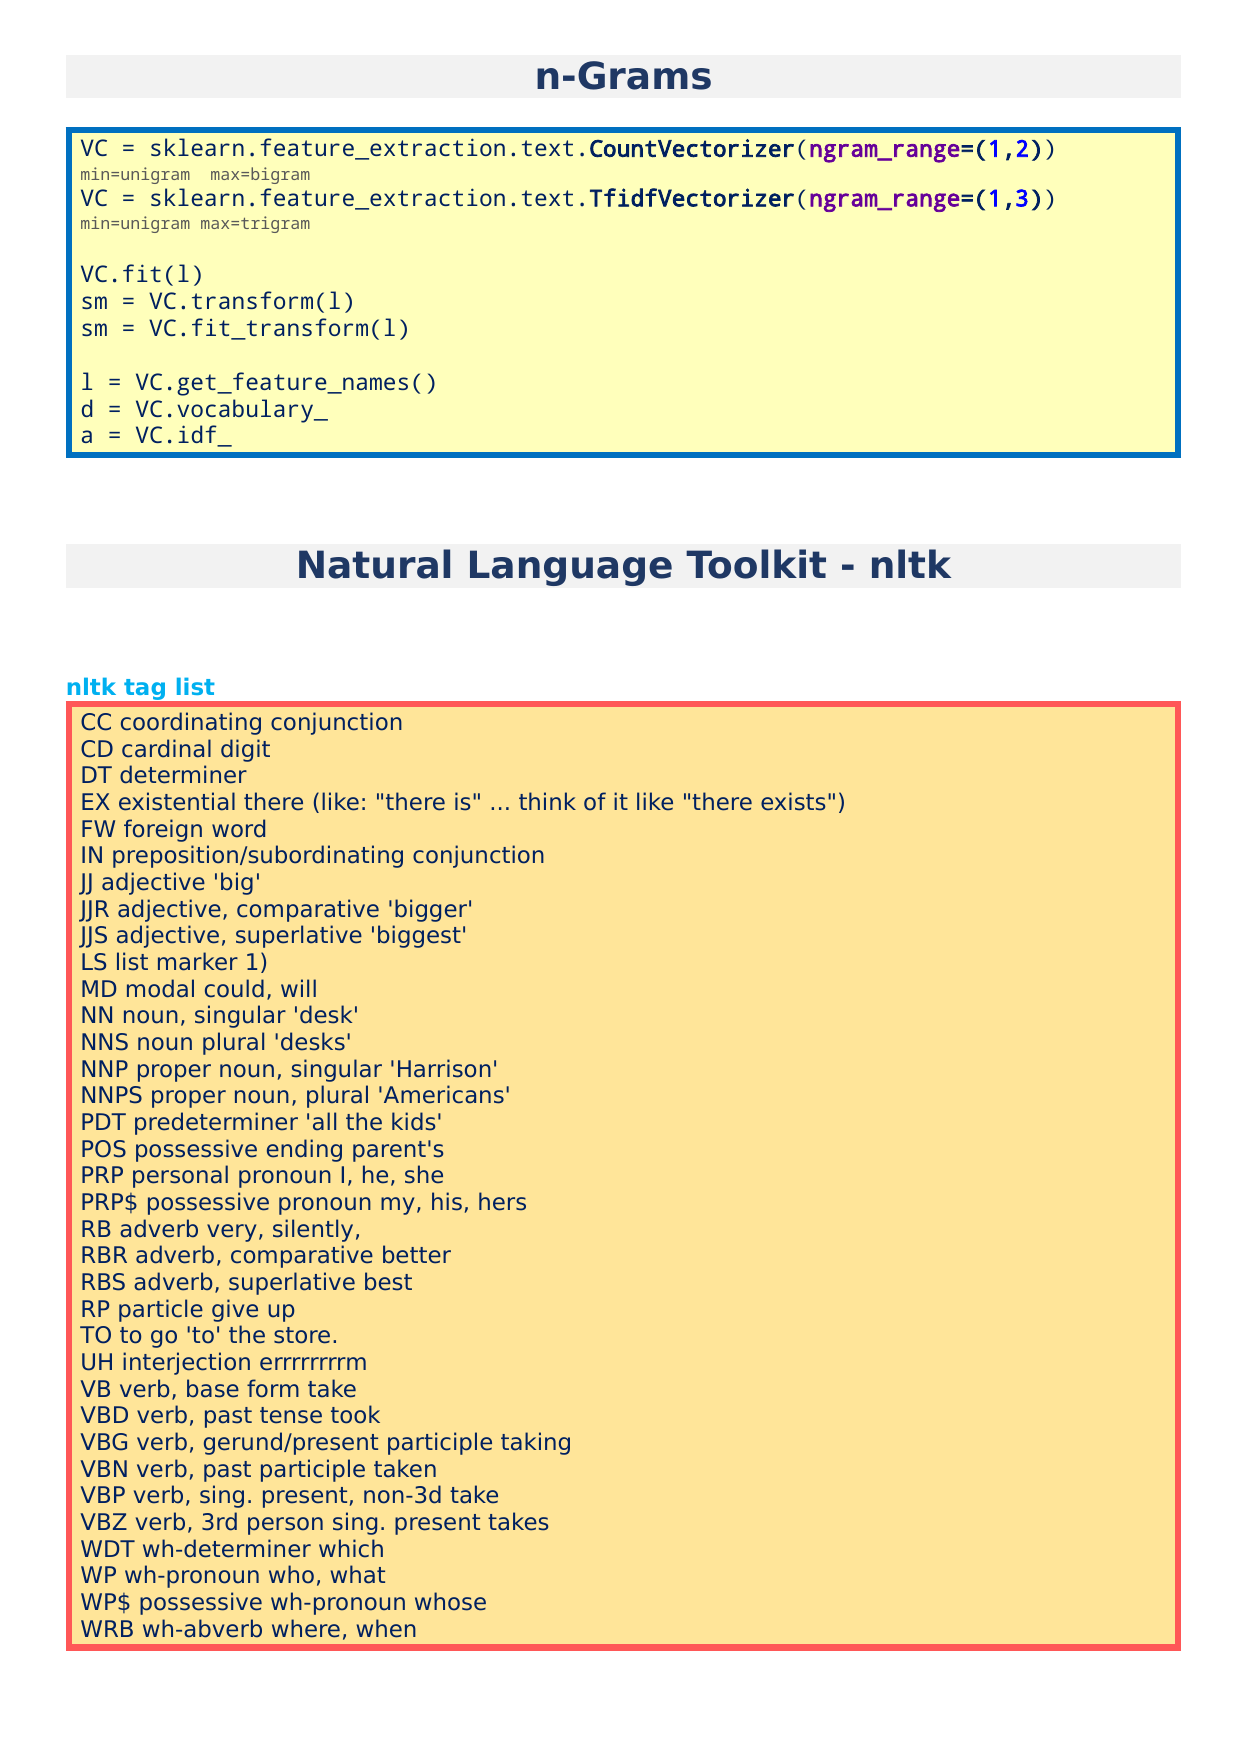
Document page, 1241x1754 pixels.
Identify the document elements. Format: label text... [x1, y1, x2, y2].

text VB verb, base form take [72, 1367, 1175, 1394]
text PDT predeterminer 'all the kids' [72, 1101, 1175, 1127]
text CD cardinal digit [72, 727, 1175, 754]
text WDT wh-determiner which [72, 1527, 1175, 1554]
text RP particle give up [72, 1287, 1175, 1314]
text RB adverb very, silently, [72, 1207, 1175, 1234]
text VBP verb, sing. present, non-3d take [72, 1474, 1175, 1501]
text NNPS proper noun, plural 'Americans' [72, 1074, 1175, 1101]
text NNS noun plural 'desks' [72, 1021, 1175, 1047]
text LS list marker 1) [72, 941, 1175, 967]
text PRP$ possessive pronoun my, his, hers [72, 1181, 1175, 1207]
text CC coordinating conjunction [72, 707, 1175, 727]
text NN noun, singular 'desk' [72, 994, 1175, 1021]
subtitle Natural Language Toolkit - nltk [66, 544, 1181, 588]
text POS possessive ending parent's [72, 1127, 1175, 1154]
text RBS adverb, superlative best [72, 1261, 1175, 1287]
text FW foreign word [72, 807, 1175, 834]
text EX existential there (like: "there is" ... think of it like "there exists") [72, 781, 1175, 807]
text VBZ verb, 3rd person sing. present takes [72, 1501, 1175, 1527]
text VBD verb, past tense took [72, 1394, 1175, 1421]
text WRB wh-abverb where, when [72, 1607, 1175, 1644]
text WP wh-pronoun who, what [72, 1554, 1175, 1581]
text VC = sklearn.feature_extraction.text.CountVectorizer(ngram_range=(1,2)) min=unigram max=bigram VC = sklearn.feature_extraction.text.TfidfVectorizer(ngram_range=(1,3)) min=unigram max=trigram VC.fit(l) sm = VC.transform(l) sm = VC.fit_transform(l) l = VC.get_feature_names() d = VC.vocabulary_ a = VC.idf_ [72, 133, 1175, 452]
text TO to go 'to' the store. [72, 1314, 1175, 1341]
text UH interjection errrrrrrrm [72, 1341, 1175, 1367]
text RBR adverb, comparative better [72, 1234, 1175, 1261]
subtitle n-Grams [66, 55, 1181, 98]
text MD modal could, will [72, 967, 1175, 994]
text NNP proper noun, singular 'Harrison' [72, 1047, 1175, 1074]
text WP$ possessive wh-pronoun whose [72, 1581, 1175, 1607]
text IN preposition/subordinating conjunction [72, 834, 1175, 861]
text JJS adjective, superlative 'biggest' [72, 914, 1175, 941]
text JJR adjective, comparative 'bigger' [72, 887, 1175, 914]
text DT determiner [72, 754, 1175, 781]
text VBG verb, gerund/present participle taking [72, 1421, 1175, 1447]
text JJ adjective 'big' [72, 861, 1175, 887]
text VBN verb, past participle taken [72, 1447, 1175, 1474]
text PRP personal pronoun I, he, she [72, 1154, 1175, 1181]
title nltk tag list [66, 674, 1181, 701]
